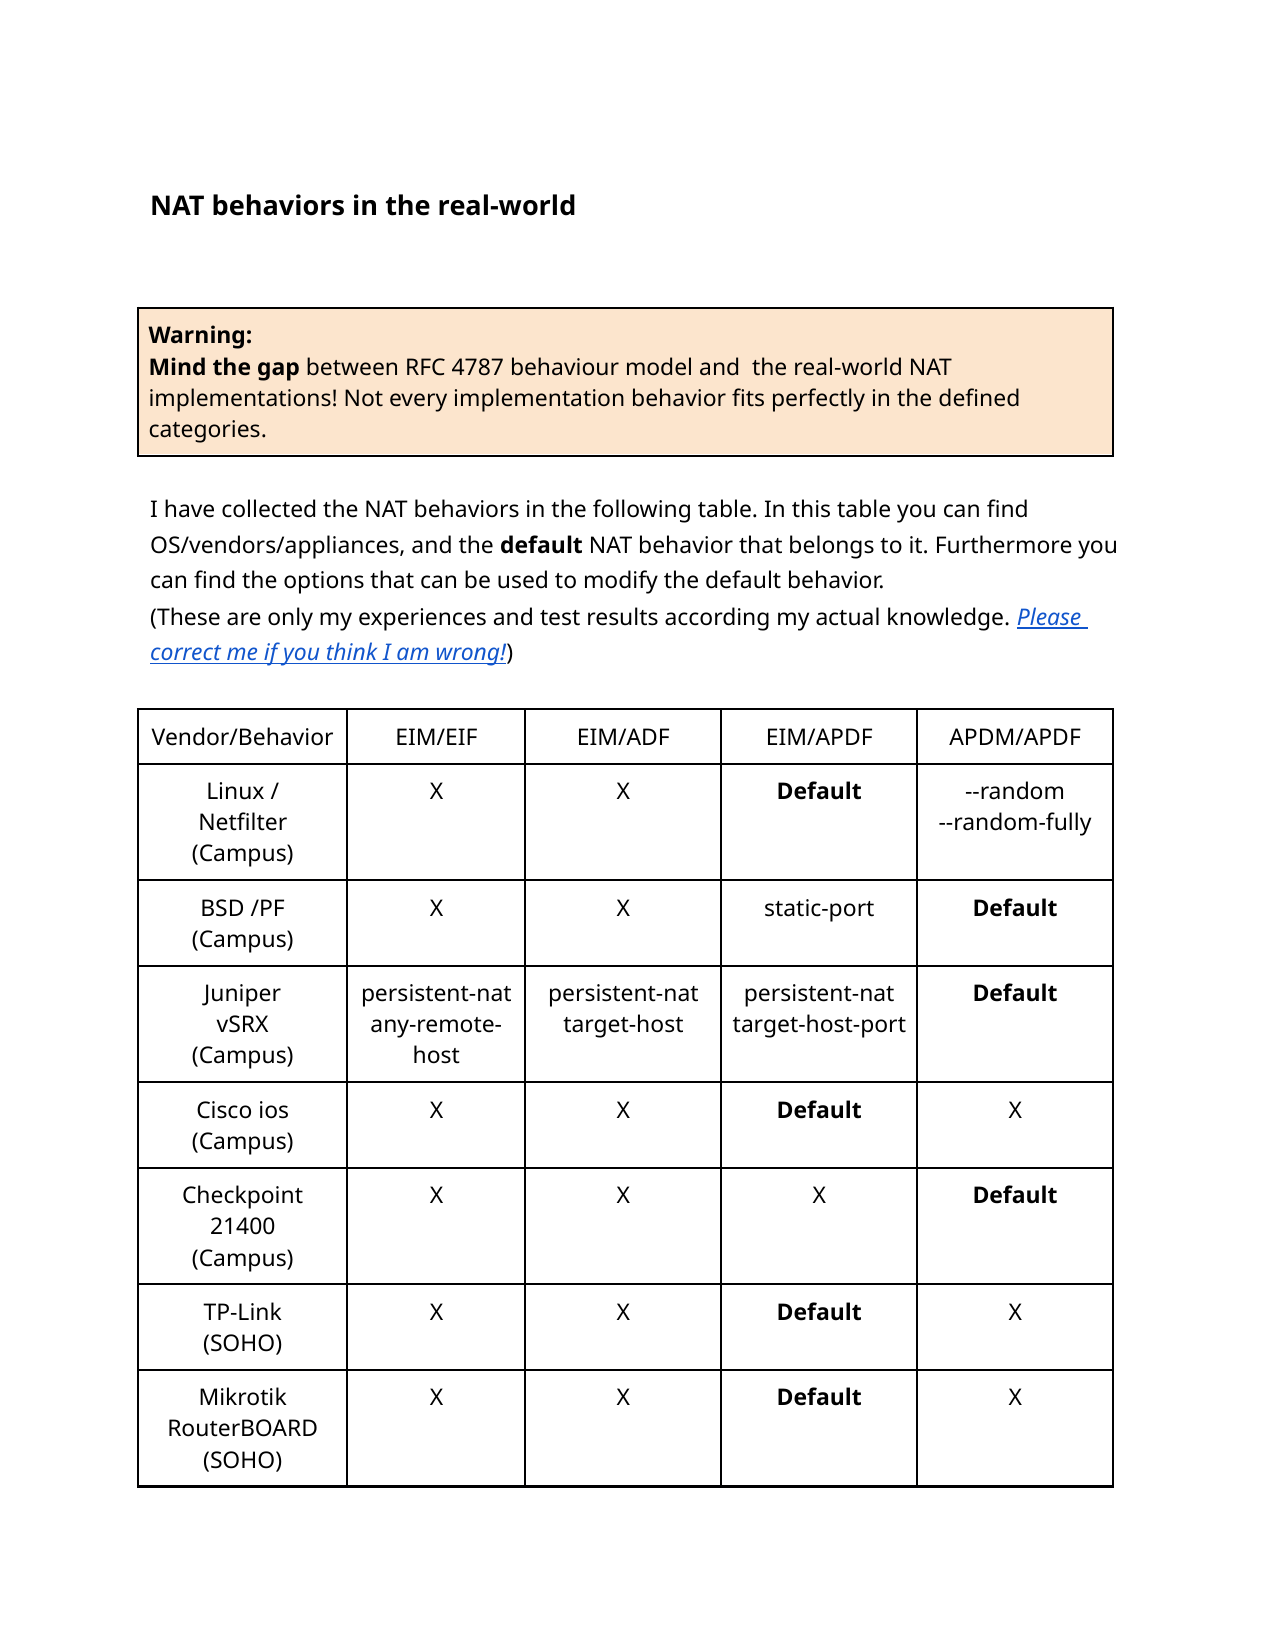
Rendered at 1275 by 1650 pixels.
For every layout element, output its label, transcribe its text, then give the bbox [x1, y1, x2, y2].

table_header Warning: Mind the gap between RFC 4787 behaviour model and the real-world NAT implementations! Not every implementation behavior fits perfectly in the defined categories. [139, 309, 1112, 454]
table_cell Default [918, 881, 1112, 964]
table_cell Linux / Netfilter (Campus) [139, 765, 346, 879]
table_header APDM/APDF [918, 710, 1112, 762]
table_cell Checkpoint 21400 (Campus) [139, 1169, 346, 1283]
table_cell X [348, 1371, 524, 1485]
table_cell Default [722, 1371, 916, 1485]
table_cell TP-Link (SOHO) [139, 1285, 346, 1369]
table_cell Cisco ios (Campus) [139, 1083, 346, 1167]
table_cell --random --random-fully [918, 765, 1112, 879]
table_cell X [526, 1285, 720, 1369]
table_cell persistent-nat target-host-port [722, 967, 916, 1081]
subtitle NAT behaviors in the real-world [150, 186, 1125, 223]
table_cell Mikrotik RouterBOARD (SOHO) [139, 1371, 346, 1485]
table_cell Default [918, 1169, 1112, 1283]
table_cell X [526, 765, 720, 879]
table_cell X [918, 1371, 1112, 1485]
text I have collected the NAT behaviors in the following table. In this table you can find OS/vendors/appliances, and the default NAT behavior that belongs to it. Furthermore you can find the options that can be used to modify the default behavior. [150, 493, 1125, 596]
table_header EIM/APDF [722, 710, 916, 762]
table_cell X [526, 1371, 720, 1485]
table_cell static-port [722, 881, 916, 964]
table_cell X [348, 1169, 524, 1283]
table_header Vendor/Behavior [139, 710, 346, 762]
table_cell Default [722, 765, 916, 879]
table_cell Default [722, 1285, 916, 1369]
table_cell persistent-nat target-host [526, 967, 720, 1081]
table_cell Default [918, 967, 1112, 1081]
table_cell BSD /PF (Campus) [139, 881, 346, 964]
table_header EIM/ADF [526, 710, 720, 762]
table_cell X [348, 765, 524, 879]
table_cell X [348, 881, 524, 964]
table_cell X [526, 881, 720, 964]
table_cell Default [722, 1083, 916, 1167]
table_cell Juniper vSRX (Campus) [139, 967, 346, 1081]
table_cell persistent-nat any-remote-host [348, 967, 524, 1081]
table_header EIM/EIF [348, 710, 524, 762]
table_cell X [526, 1083, 720, 1167]
table_cell X [348, 1285, 524, 1369]
text (These are only my experiences and test results according my actual knowledge. Please correct me if you think I am wrong!) [150, 600, 1125, 703]
table_cell X [722, 1169, 916, 1283]
table_cell X [918, 1083, 1112, 1167]
table_cell X [526, 1169, 720, 1283]
table_cell X [918, 1285, 1112, 1369]
table_cell X [348, 1083, 524, 1167]
